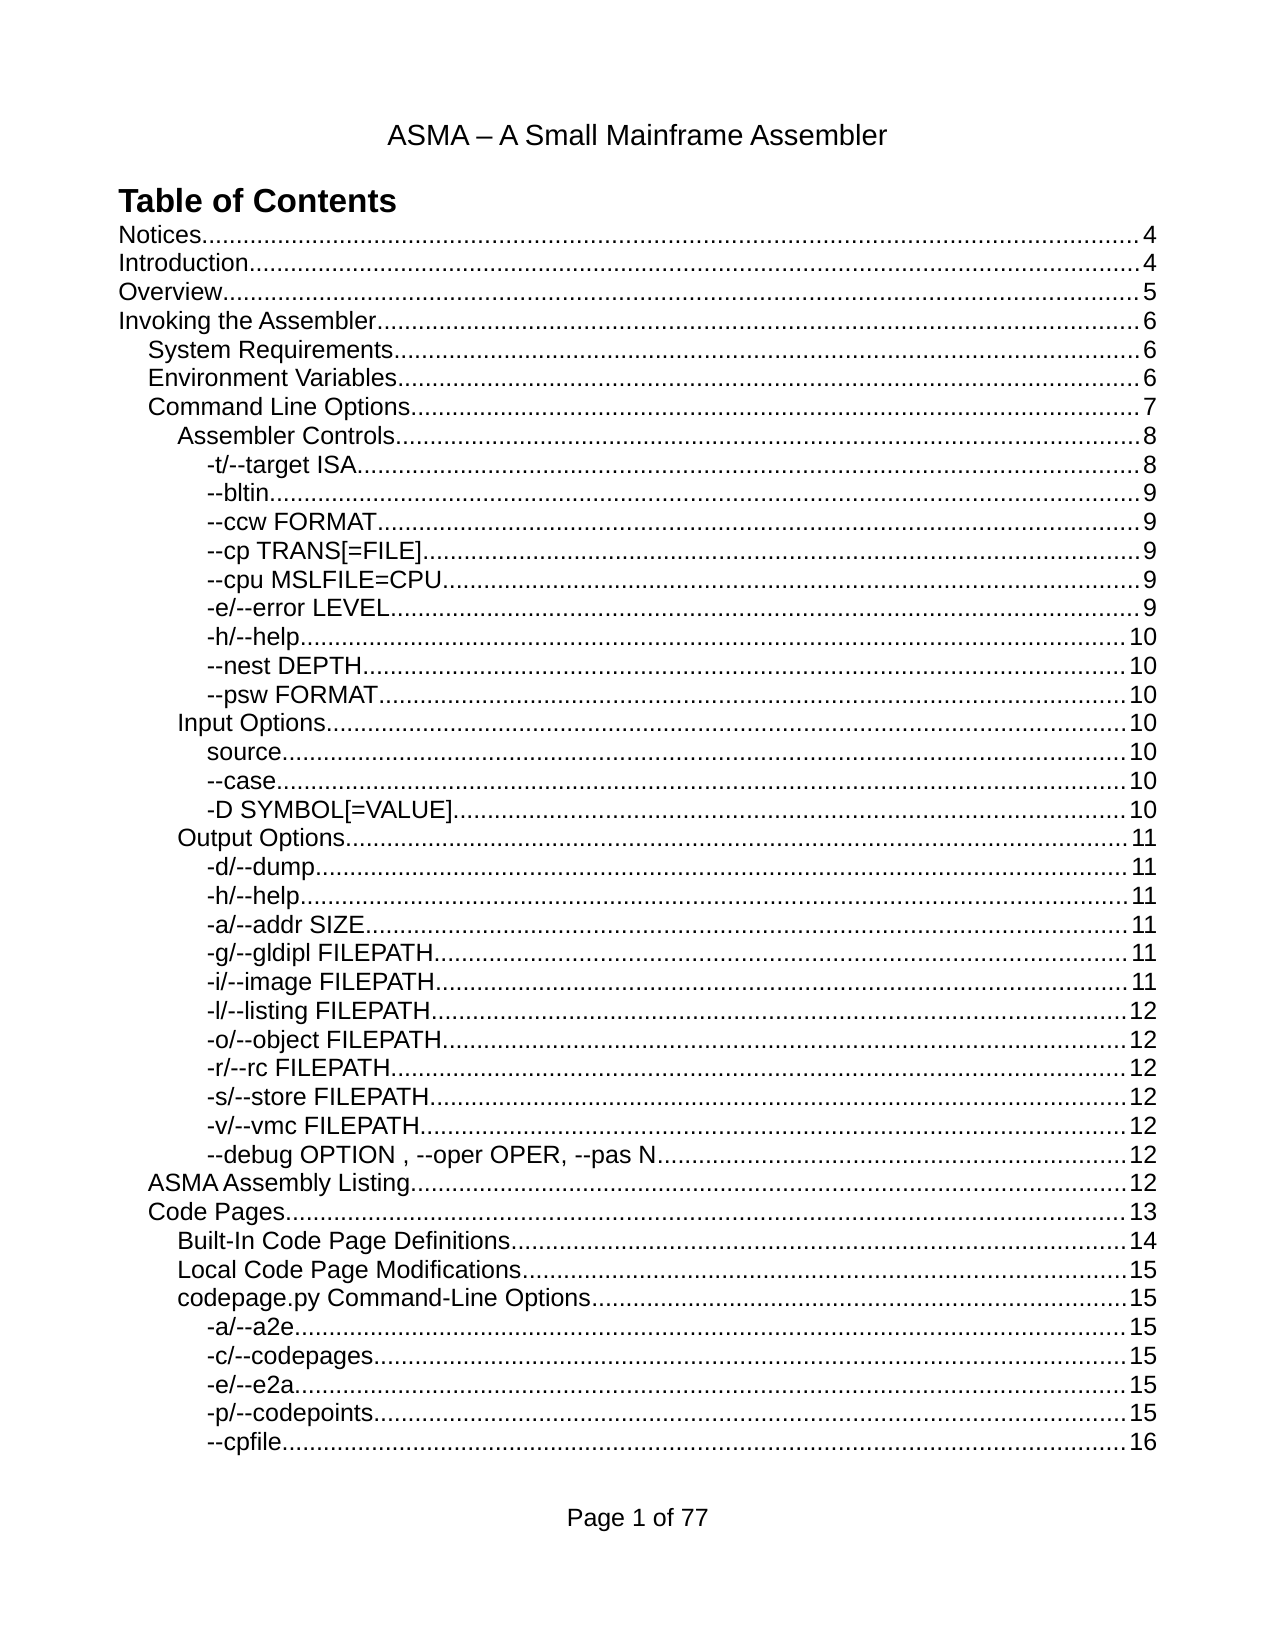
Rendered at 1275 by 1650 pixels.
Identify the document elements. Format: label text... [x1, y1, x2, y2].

text Code Pages 13 [148, 1197, 1157, 1226]
text Command Line Options 7 [148, 392, 1157, 421]
text -d/--dump 11 [207, 852, 1157, 881]
text -a/--addr SIZE 11 [207, 909, 1157, 938]
text --cp TRANS[=FILE] 9 [207, 536, 1157, 564]
text --case 10 [207, 766, 1157, 794]
text Built-In Code Page Definitions 14 [177, 1226, 1157, 1254]
text codepage.py Command-Line Options 15 [177, 1283, 1157, 1312]
text Assembler Controls 8 [177, 421, 1157, 449]
text Introduction 4 [118, 248, 1157, 277]
subtitle Table of Contents [118, 181, 1157, 219]
text ASMA Assembly Listing 12 [148, 1168, 1157, 1197]
text -h/--help 11 [207, 881, 1157, 909]
text --debug OPTION , --oper OPER, --pas N 12 [207, 1139, 1157, 1168]
text -a/--a2e 15 [207, 1312, 1157, 1341]
text --nest DEPTH 10 [207, 651, 1157, 679]
text Environment Variables 6 [148, 363, 1157, 392]
text Input Options 10 [177, 708, 1157, 737]
text -s/--store FILEPATH 12 [207, 1082, 1157, 1111]
text -e/--e2a 15 [207, 1369, 1157, 1398]
text --bltin 9 [207, 478, 1157, 507]
text --cpu MSLFILE=CPU 9 [207, 564, 1157, 593]
text --psw FORMAT 10 [207, 679, 1157, 708]
text --ccw FORMAT 9 [207, 507, 1157, 536]
text -e/--error LEVEL 9 [207, 593, 1157, 622]
text Overview 5 [118, 277, 1157, 306]
text -c/--codepages 15 [207, 1341, 1157, 1369]
text -g/--gldipl FILEPATH 11 [207, 938, 1157, 967]
text -o/--object FILEPATH 12 [207, 1024, 1157, 1053]
text Notices 4 [118, 219, 1157, 248]
text -r/--rc FILEPATH 12 [207, 1053, 1157, 1082]
text -p/--codepoints 15 [207, 1398, 1157, 1427]
text -l/--listing FILEPATH 12 [207, 996, 1157, 1024]
text source 10 [207, 737, 1157, 766]
text -t/--target ISA 8 [207, 449, 1157, 478]
text -v/--vmc FILEPATH 12 [207, 1111, 1157, 1139]
text -D SYMBOL[=VALUE] 10 [207, 794, 1157, 823]
text Invoking the Assembler 6 [118, 306, 1157, 334]
text Output Options 11 [177, 823, 1157, 852]
text -h/--help 10 [207, 622, 1157, 651]
text --cpfile 16 [207, 1427, 1157, 1456]
text Local Code Page Modifications 15 [177, 1254, 1157, 1283]
text -i/--image FILEPATH 11 [207, 967, 1157, 996]
text System Requirements 6 [148, 334, 1157, 363]
